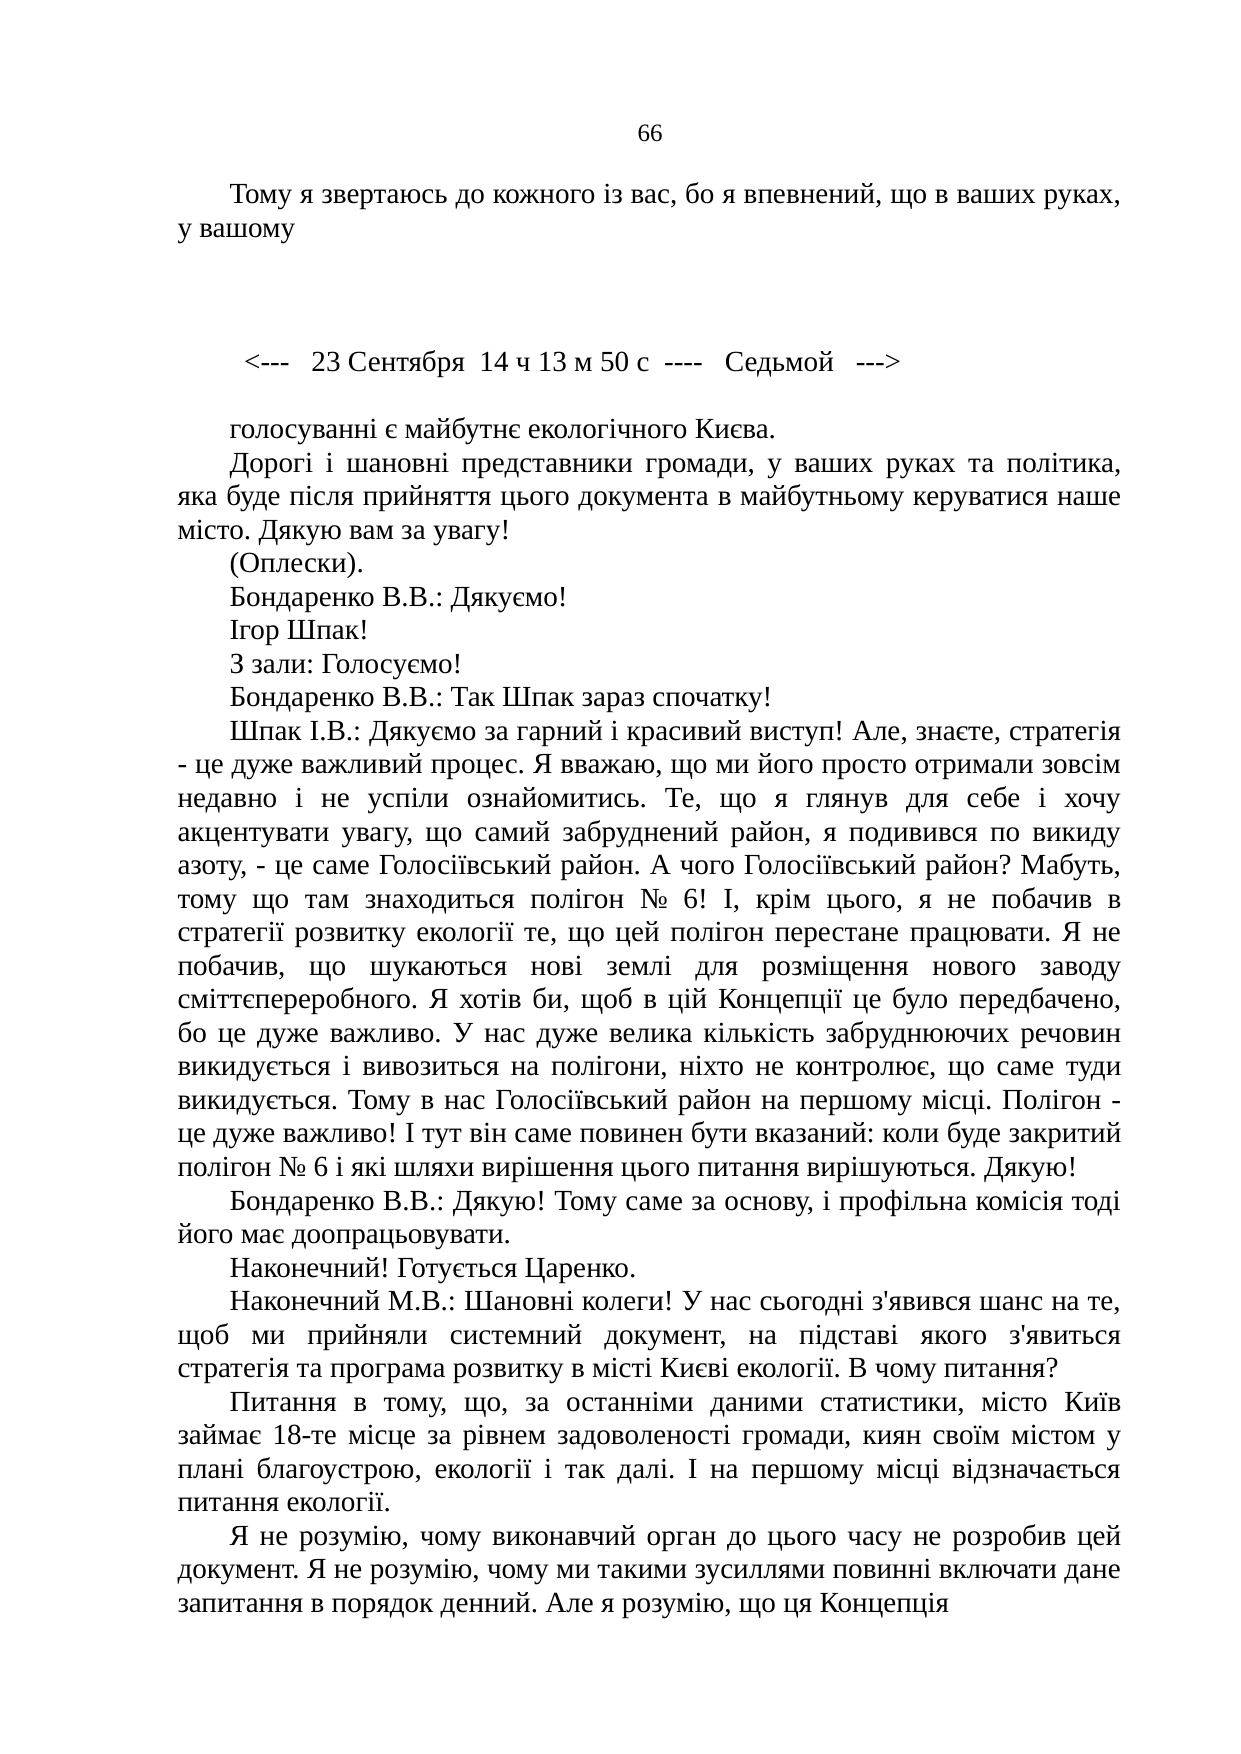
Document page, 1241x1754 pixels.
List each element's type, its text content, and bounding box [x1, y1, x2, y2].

text Шпак І.В.: Дякуємо за гарний і красивий виступ! Але, знаєте, стратегія - це дуже важливий процес. Я вважаю, що ми його просто отримали зовсім недавно і не успіли ознайомитись. Те, що я глянув для себе і хочу акцентувати увагу, що самий забруднений район, я подивився по викиду азоту, - це саме Голосіївський район. А чого Голосіївський район? Мабуть, тому що там знаходиться полігон № 6! І, крім цього, я не побачив в стратегії розвитку екології те, що цей полігон перестане працювати. Я не побачив, що шукаються нові землі для розміщення нового заводу сміттєпереробного. Я хотів би, щоб в цій Концепції це було передбачено, бо це дуже важливо. У нас дуже велика кількість забруднюючих речовин викидується і вивозиться на полігони, ніхто не контролює, що саме туди викидується. Тому в нас Голосіївський район на першому місці. Полігон - це дуже важливо! І тут він саме повинен бути вказаний: коли буде закритий полігон № 6 і які шляхи вирішення цього питання вирішуються. Дякую! [177, 713, 1122, 1183]
text голосуванні є майбутнє екологічного Києва. [177, 411, 1122, 445]
text Ігор Шпак! [177, 612, 1122, 646]
text Я не розумію, чому виконавчий орган до цього часу не розробив цей документ. Я не розумію, чому ми такими зусиллями повинні включати дане запитання в порядок денний. Але я розумію, що ця Концепція [177, 1518, 1122, 1619]
text (Оплески). [177, 545, 1122, 579]
text Бондаренко В.В.: Дякую! Тому саме за основу, і профільна комісія тоді його має доопрацьовувати. [177, 1183, 1122, 1250]
text Питання в тому, що, за останніми даними статистики, місто Київ займає 18-те місце за рівнем задоволеності громади, киян своїм містом у плані благоустрою, екології і так далі. І на першому місці відзначається питання екології. [177, 1384, 1122, 1518]
text Бондаренко В.В.: Дякуємо! [177, 579, 1122, 612]
text Тому я звертаюсь до кожного із вас, бо я впевнений, що в ваших руках, у вашому [177, 176, 1122, 243]
text Наконечний М.В.: Шановні колеги! У нас сьогодні з'явився шанс на те, щоб ми прийняли системний документ, на підставі якого з'явиться стратегія та програма розвитку в місті Києві екології. В чому питання? [177, 1283, 1122, 1384]
text Бондаренко В.В.: Так Шпак зараз спочатку! [177, 679, 1122, 713]
text <--- 23 Сентября 14 ч 13 м 50 с ---- Седьмой ---> [177, 344, 1122, 378]
text З зали: Голосуємо! [177, 646, 1122, 679]
text Дорогі і шановні представники громади, у ваших руках та політика, яка буде після прийняття цього документа в майбутньому керуватися наше місто. Дякую вам за увагу! [177, 445, 1122, 545]
text Наконечний! Готується Царенко. [177, 1250, 1122, 1283]
